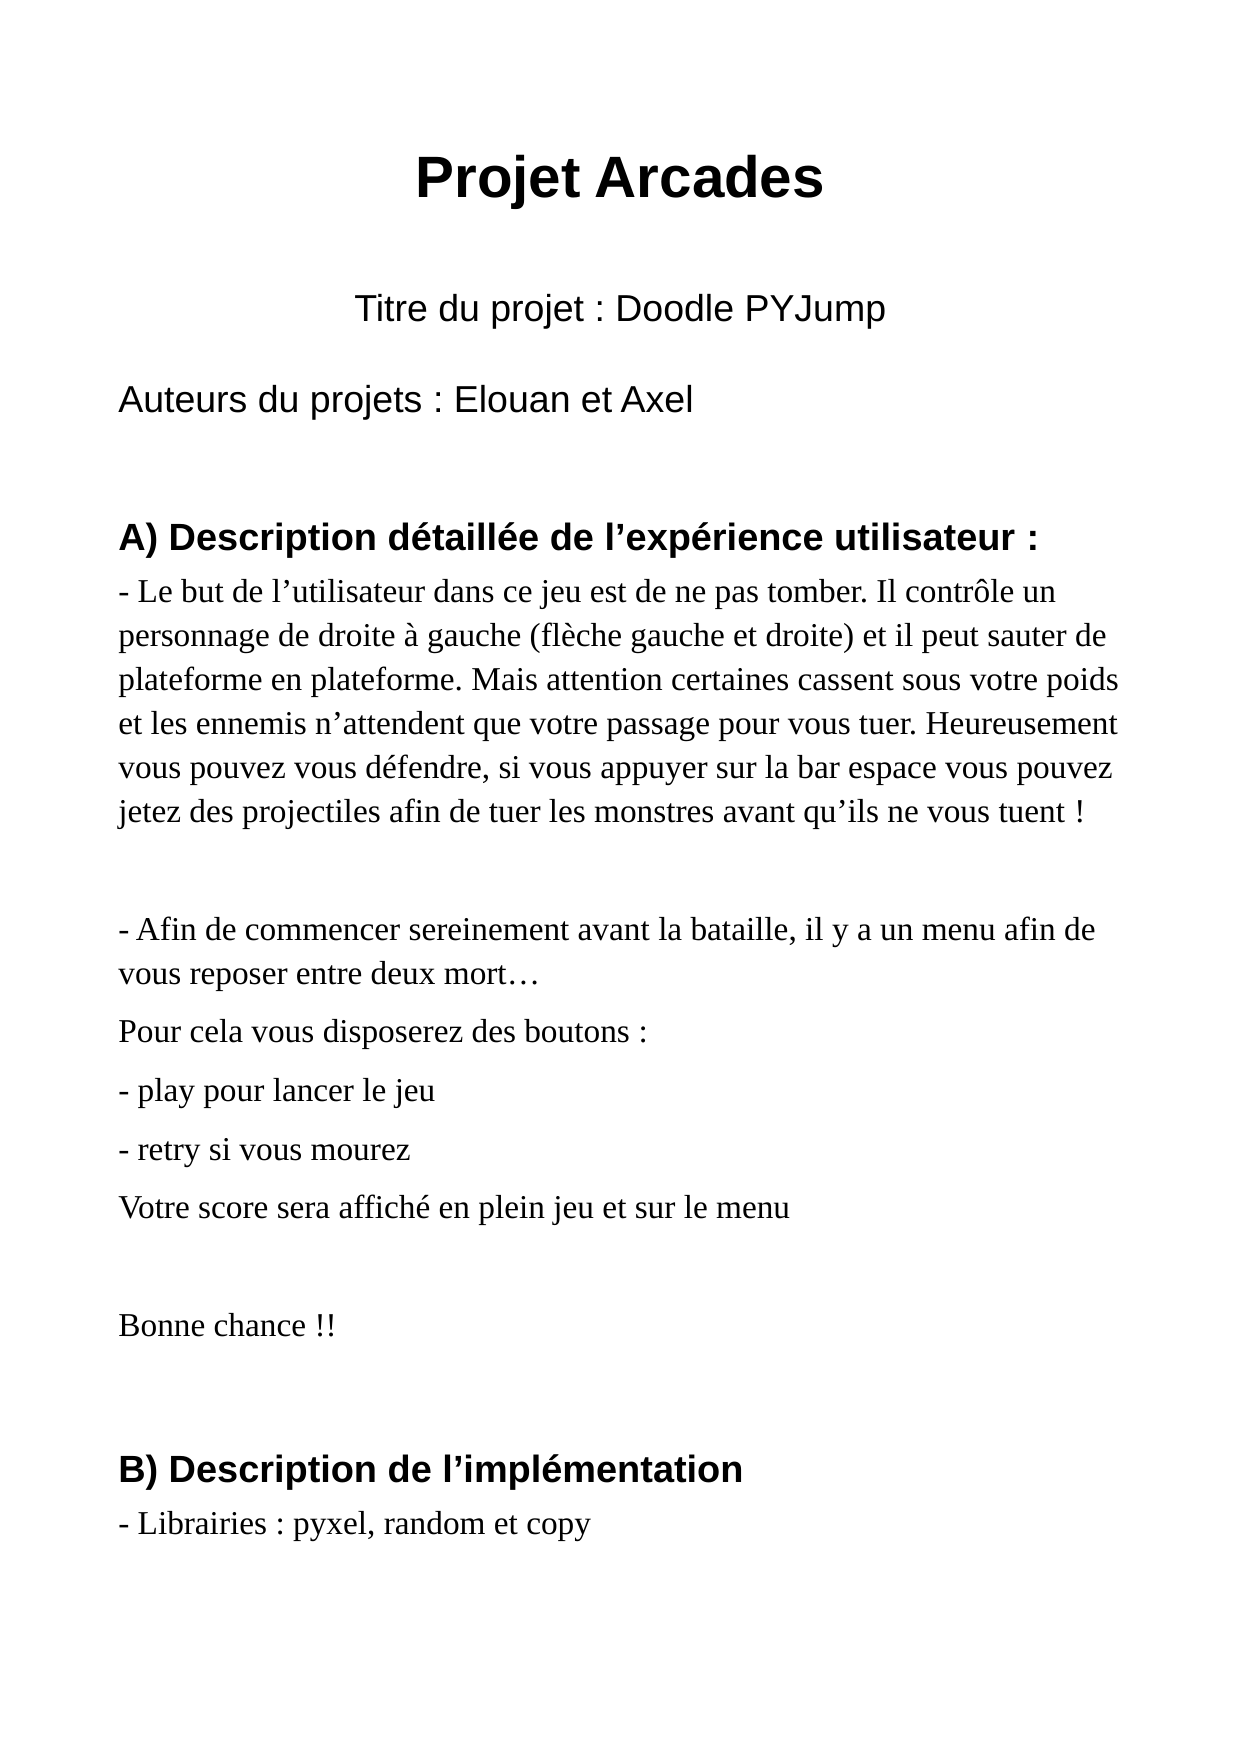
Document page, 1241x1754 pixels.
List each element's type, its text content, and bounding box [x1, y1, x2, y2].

text Votre score sera affiché en plein jeu et sur le menu [118, 1188, 1122, 1226]
text - Le but de l’utilisateur dans ce jeu est de ne pas tomber. Il contrôle un personnage de droite à gauche (flèche gauche et droite) et il peut sauter de plateforme en plateforme. Mais attention certaines cassent sous votre poids et les ennemis n’attendent que votre passage pour vous tuer. Heureusement vous pouvez vous défendre, si vous appuyer sur la bar espace vous pouvez jetez des projectiles afin de tuer les monstres avant qu’ils ne vous tuent ! [118, 571, 1122, 830]
text - Afin de commencer sereinement avant la bataille, il y a un menu afin de vous reposer entre deux mort… [118, 909, 1122, 991]
text - Librairies : pyxel, random et copy [118, 1503, 1122, 1542]
text - retry si vous mourez [118, 1129, 1122, 1167]
subtitle B) Description de l’implémentation [118, 1447, 1122, 1491]
subtitle A) Description détaillée de l’expérience utilisateur : [118, 515, 1122, 559]
text Pour cela vous disposerez des boutons : [118, 1012, 1122, 1050]
title Projet Arcades [118, 143, 1122, 210]
text Bonne chance !! [118, 1305, 1122, 1343]
subtitle Auteurs du projets : Elouan et Axel [118, 377, 1122, 420]
text - play pour lancer le jeu [118, 1070, 1122, 1109]
subtitle Titre du projet : Doodle PYJump [118, 286, 1122, 329]
